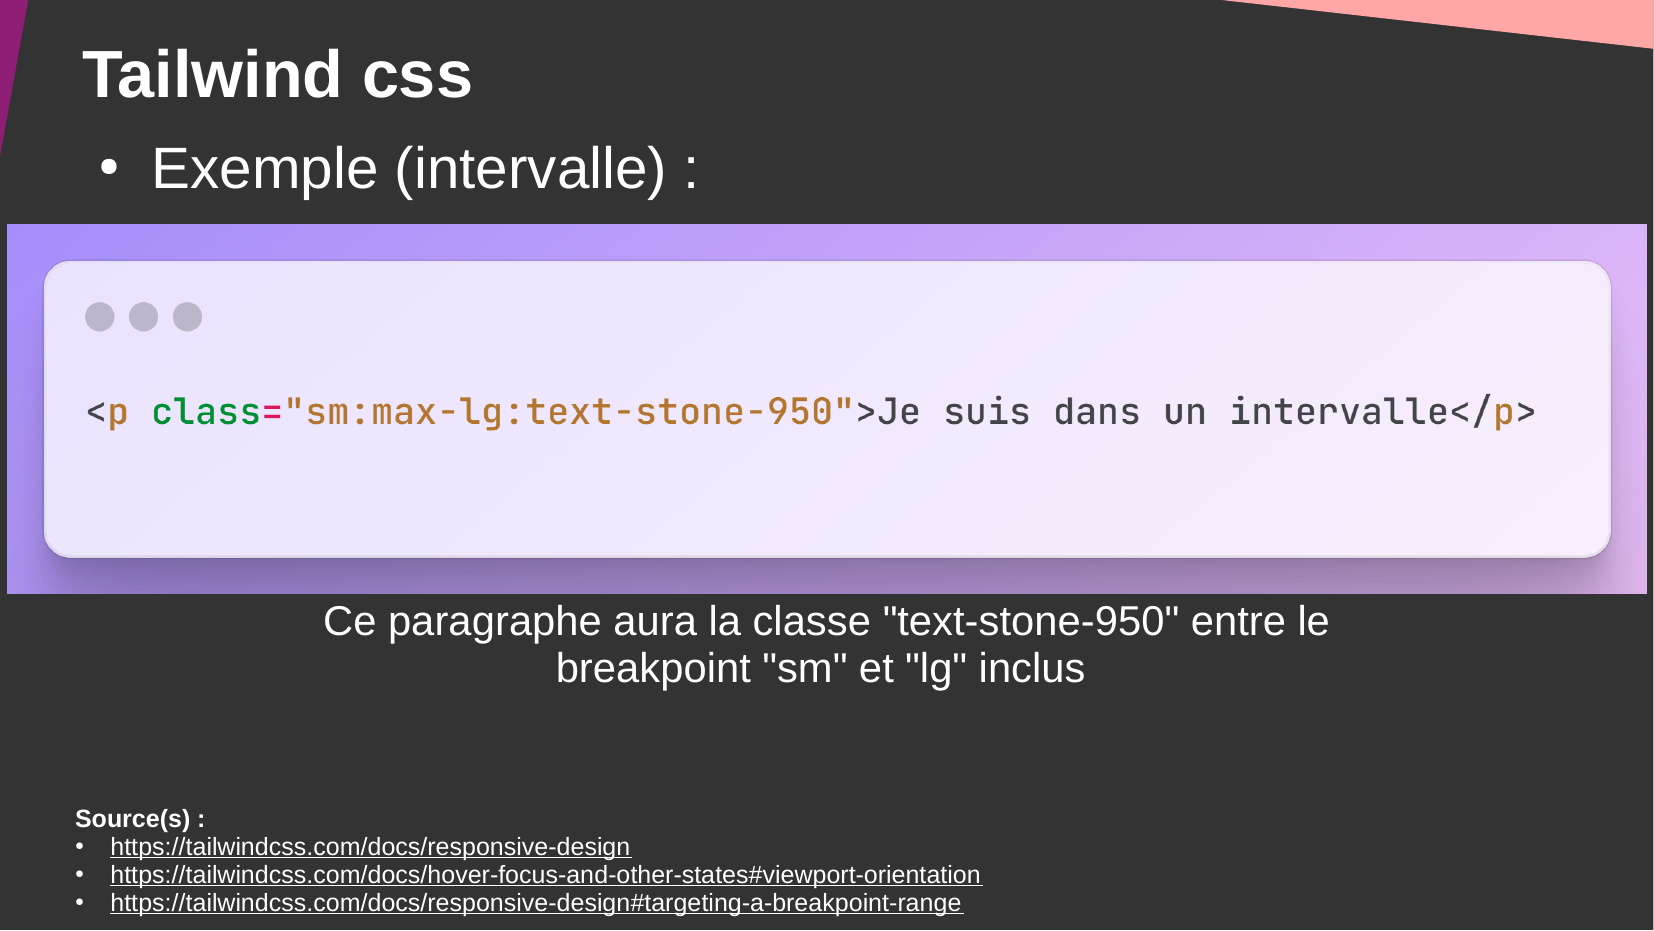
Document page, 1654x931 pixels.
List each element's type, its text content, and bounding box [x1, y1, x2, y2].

text_box [1221, 0, 1654, 49]
list Exemple (intervalle) : [80, 135, 1605, 213]
text_box Source(s) : https://tailwindcss.com/docs/responsive-design https://tailwindcss.com/docs/hover-focus-and-other-states#viewport-orientation https://tailwindcss.com/docs/responsive-design#targeting-a-breakpoint-range [60, 797, 1546, 925]
text_box Ce paragraphe aura la classe "text-stone-950" entre le breakpoint "sm" et "lg" inclus [253, 594, 1400, 699]
picture [7, 224, 1647, 594]
text_box [0, 0, 29, 157]
title Tailwind css [82, 37, 1571, 122]
